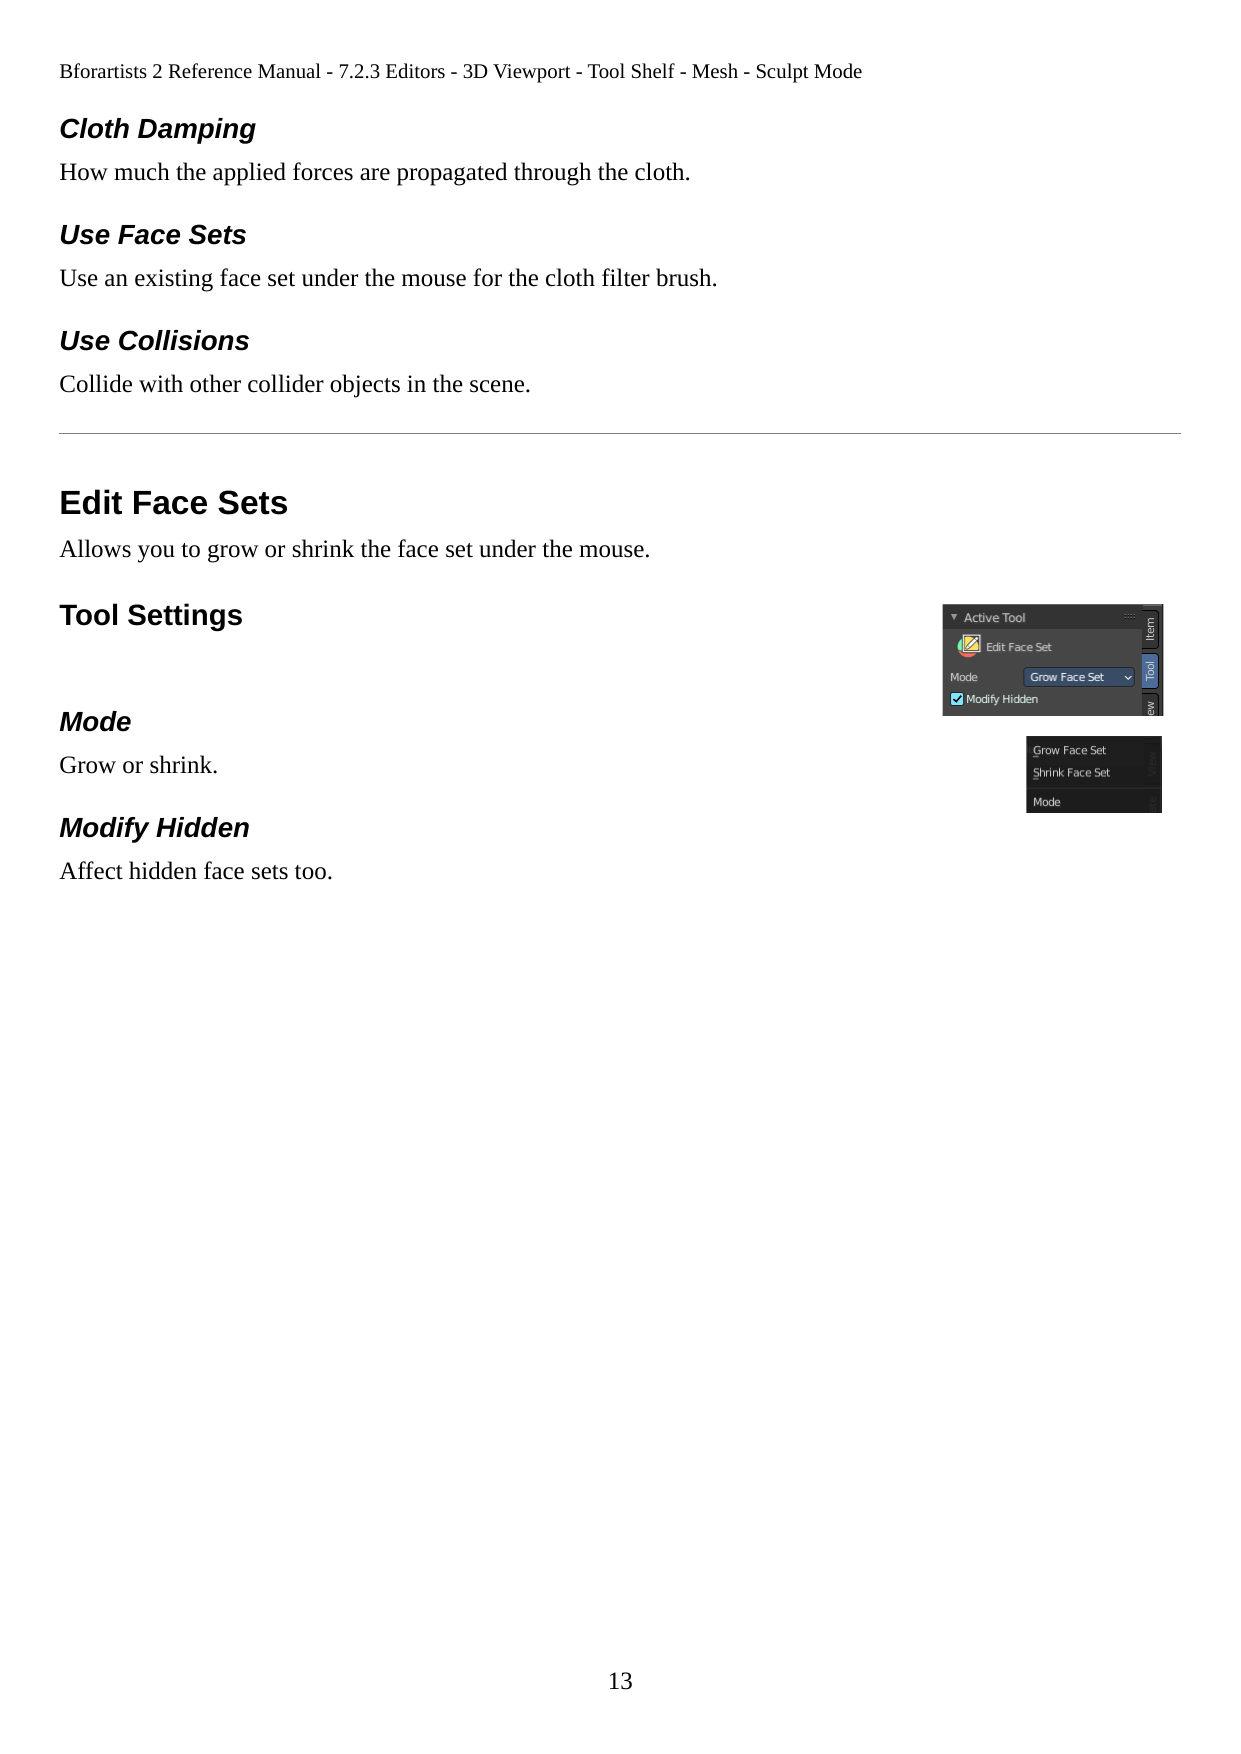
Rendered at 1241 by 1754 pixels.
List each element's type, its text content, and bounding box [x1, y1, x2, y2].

subtitle Use Collisions [59, 324, 1181, 356]
text Collide with other collider objects in the scene. [59, 369, 1181, 398]
subtitle Use Face Sets [59, 218, 1181, 250]
subtitle Tool Settings [59, 598, 1181, 631]
text Allows you to grow or shrink the face set under the mouse. [59, 534, 1181, 563]
subtitle Cloth Damping [59, 113, 1181, 144]
text Use an existing face set under the mouse for the cloth filter brush. [59, 263, 1181, 292]
picture [1026, 736, 1162, 813]
subtitle Mode [59, 706, 1181, 737]
text How much the applied forces are propagated through the cloth. [59, 157, 1181, 186]
text [1162, 750, 1181, 779]
text Affect hidden face sets too. [59, 856, 1181, 884]
subtitle Modify Hidden [59, 811, 1181, 843]
text Grow or shrink. [59, 750, 1026, 779]
subtitle Edit Face Sets [59, 483, 1181, 522]
picture [942, 604, 1164, 716]
